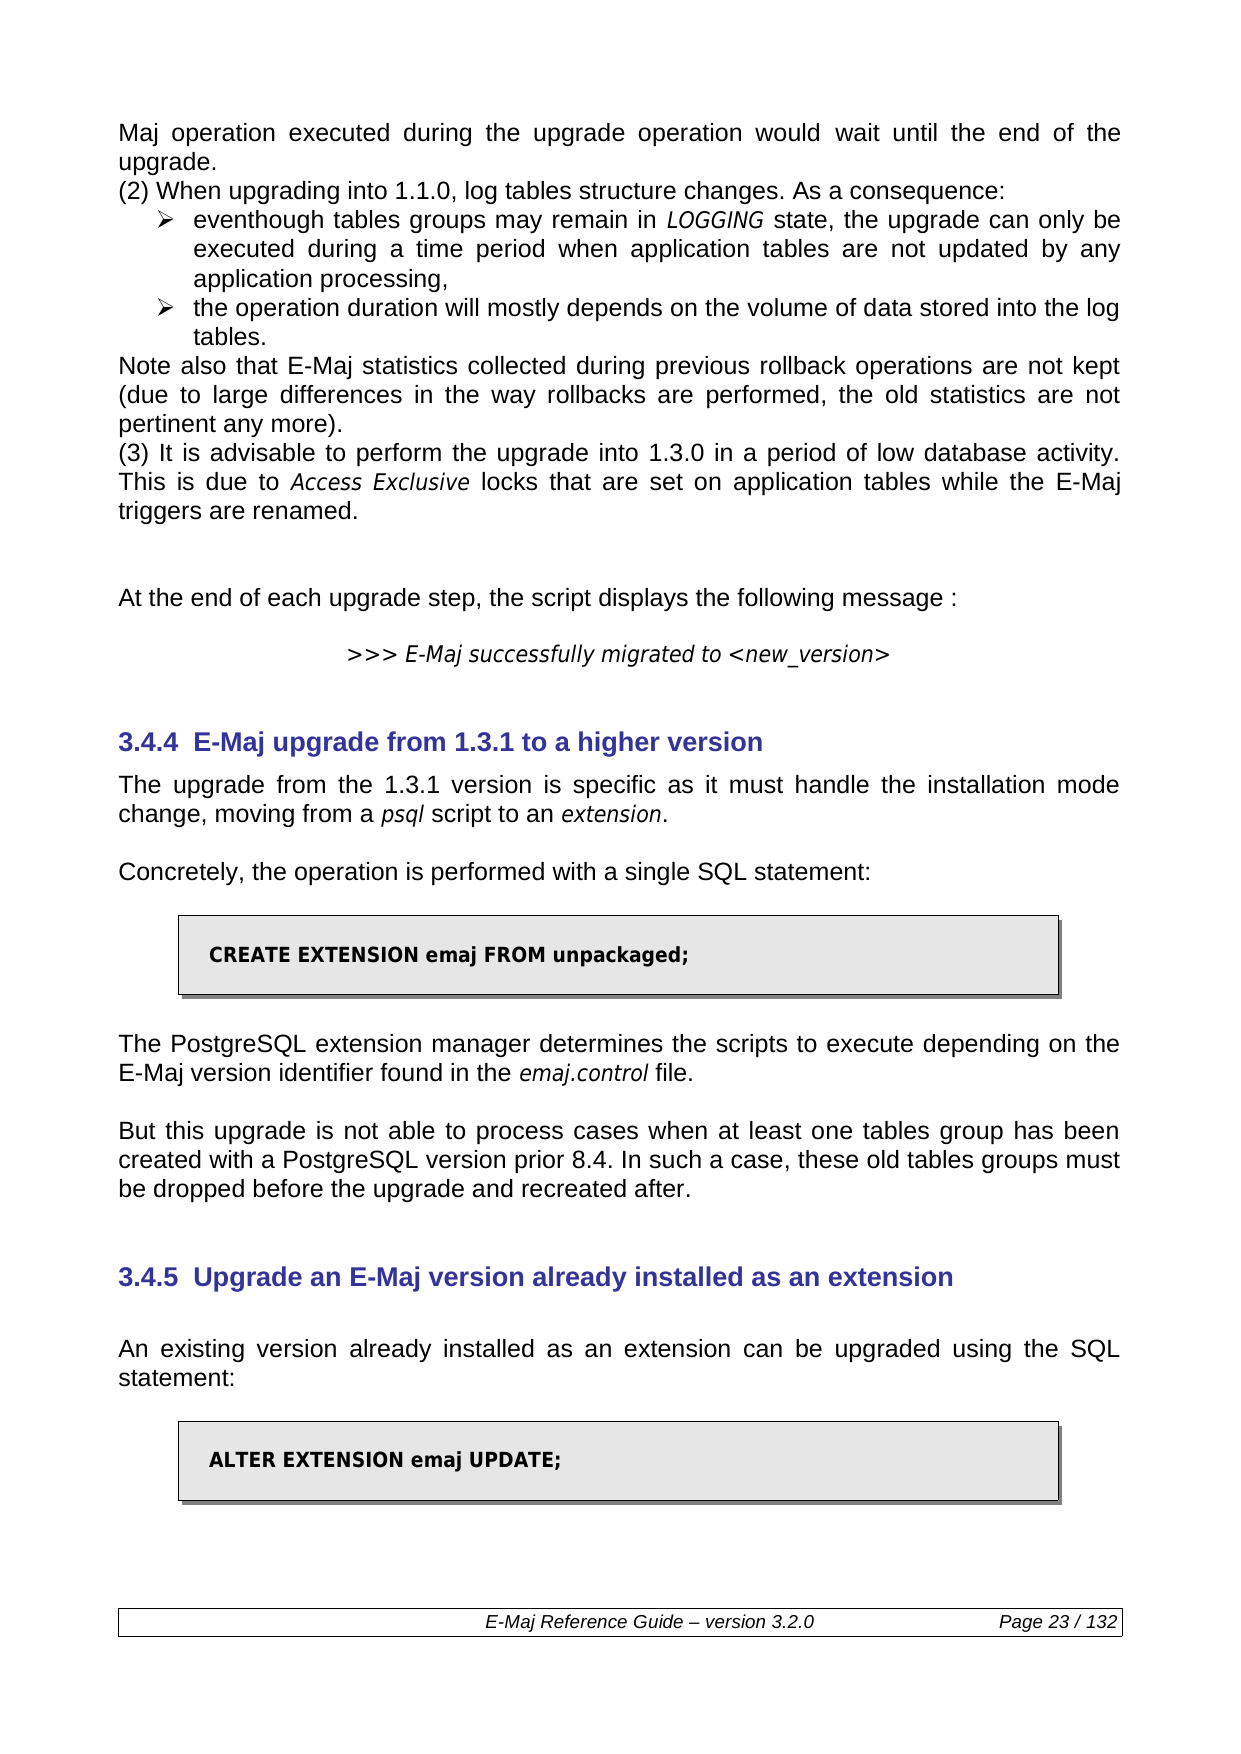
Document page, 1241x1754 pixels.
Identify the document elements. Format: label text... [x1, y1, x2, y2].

list eventhough tables groups may remain in LOGGING state, the upgrade can only be executed during a time period when application tables are not updated by any application processing, [156, 205, 1122, 292]
text The upgrade from the 1.3.1 version is specific as it must handle the installation mode change, moving from a psql script to an extension. [118, 770, 1122, 828]
text Note also that E-Maj statistics collected during previous rollback operations are not kept (due to large differences in the way rollbacks are performed, the old statistics are not pertinent any more). [118, 351, 1122, 438]
text (3) It is advisable to perform the upgrade into 1.3.0 in a period of low database activity. This is due to Access Exclusive locks that are set on application tables while the E-Maj triggers are renamed. [118, 438, 1122, 525]
text CREATE EXTENSION emaj FROM unpackaged; [179, 940, 1058, 964]
text The PostgreSQL extension manager determines the scripts to execute depending on the E-Maj version identifier found in the emaj.control file. [118, 1028, 1122, 1087]
text Maj operation executed during the upgrade operation would wait until the end of the upgrade. [118, 118, 1122, 176]
text >>> E-Maj successfully migrated to <new_version> [118, 641, 1122, 668]
text An existing version already installed as an extension can be upgraded using the SQL statement: [118, 1333, 1122, 1392]
text (2) When upgrading into 1.1.0, log tables structure changes. As a consequence: [118, 176, 1122, 205]
text ALTER EXTENSION emaj UPDATE; [179, 1445, 1058, 1470]
text At the end of each upgrade step, the script displays the following message : [118, 583, 1122, 612]
text Concretely, the operation is performed with a single SQL statement: [118, 857, 1122, 886]
subtitle Upgrade an E-Maj version already installed as an extension [118, 1261, 1122, 1292]
text But this upgrade is not able to process cases when at least one tables group has been created with a PostgreSQL version prior 8.4. In such a case, these old tables groups must be dropped before the upgrade and recreated after. [118, 1116, 1122, 1203]
subtitle E-Maj upgrade from 1.3.1 to a higher version [118, 726, 1122, 757]
list the operation duration will mostly depends on the volume of data stored into the log tables. [156, 292, 1122, 351]
